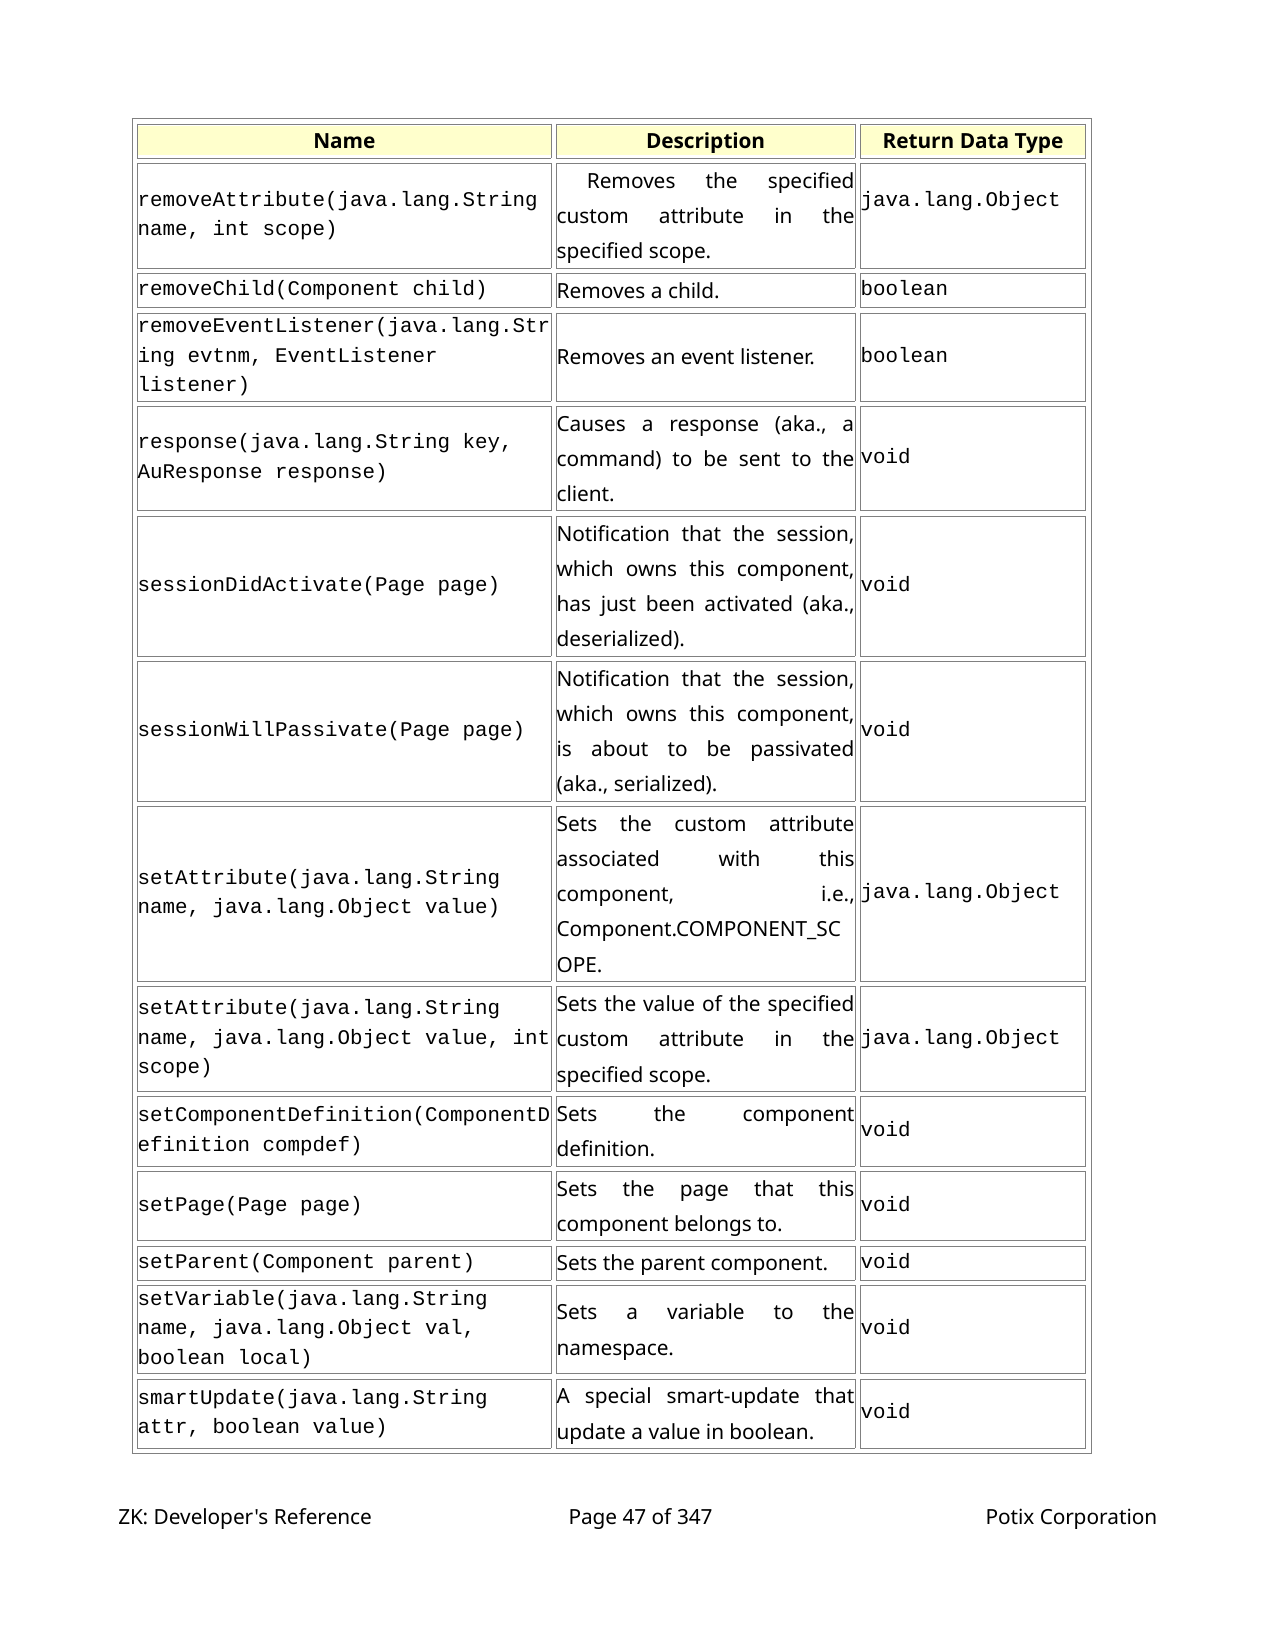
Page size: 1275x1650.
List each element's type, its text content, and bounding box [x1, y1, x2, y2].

table_cell Notification that the session, which owns this component, is about to be passivated (aka., serialized). [554, 656, 857, 801]
table_cell removeAttribute(java.lang.String name, int scope) [134, 158, 553, 267]
table_cell void [858, 1280, 1088, 1373]
table_cell setPage(Page page) [134, 1166, 553, 1240]
table_cell void [858, 510, 1088, 656]
table_cell java.lang.Object [858, 981, 1088, 1091]
table_header Return Data Type [858, 119, 1088, 158]
table_cell sessionWillPassivate(Page page) [134, 656, 553, 801]
table_cell response(java.lang.String key, AuResponse response) [134, 401, 553, 510]
table_cell setAttribute(java.lang.String name, java.lang.Object value) [134, 801, 553, 981]
table_cell void [858, 1240, 1088, 1280]
table_cell void [858, 1373, 1088, 1448]
table_cell removeChild(Component child) [134, 268, 553, 307]
table_cell A special smart-update that update a value in boolean. [554, 1373, 857, 1448]
table_cell Removes the specified custom attribute in the specified scope. [554, 158, 857, 267]
table_cell sessionDidActivate(Page page) [134, 510, 553, 656]
table_cell setVariable(java.lang.String name, java.lang.Object val, boolean local) [134, 1280, 553, 1373]
table_cell setParent(Component parent) [134, 1240, 553, 1280]
table_cell Sets the component definition. [554, 1091, 857, 1166]
table_cell setAttribute(java.lang.String name, java.lang.Object value, int scope) [134, 981, 553, 1091]
table_cell boolean [858, 268, 1088, 307]
table_header Name [134, 119, 553, 158]
table_cell Causes a response (aka., a command) to be sent to the client. [554, 401, 857, 510]
table_cell boolean [858, 307, 1088, 401]
table_cell Sets the value of the specified custom attribute in the specified scope. [554, 981, 857, 1091]
table_cell Notification that the session, which owns this component, has just been activated (aka., deserialized). [554, 510, 857, 656]
table_header Description [554, 119, 857, 158]
table_cell Sets the page that this component belongs to. [554, 1166, 857, 1240]
table_cell Removes a child. [554, 268, 857, 307]
table_cell void [858, 656, 1088, 801]
table_cell smartUpdate(java.lang.String attr, boolean value) [134, 1373, 553, 1448]
table_cell removeEventListener(java.lang.String evtnm, EventListener listener) [134, 307, 553, 401]
table_cell void [858, 401, 1088, 510]
table_cell java.lang.Object [858, 801, 1088, 981]
table_cell java.lang.Object [858, 158, 1088, 267]
table_cell void [858, 1091, 1088, 1166]
table_cell Sets a variable to the namespace. [554, 1280, 857, 1373]
table_cell Sets the parent component. [554, 1240, 857, 1280]
table_cell Removes an event listener. [554, 307, 857, 401]
table_cell Sets the custom attribute associated with this component, i.e., Component.COMPONENT_SCOPE. [554, 801, 857, 981]
table_cell setComponentDefinition(ComponentDefinition compdef) [134, 1091, 553, 1166]
table_cell void [858, 1166, 1088, 1240]
